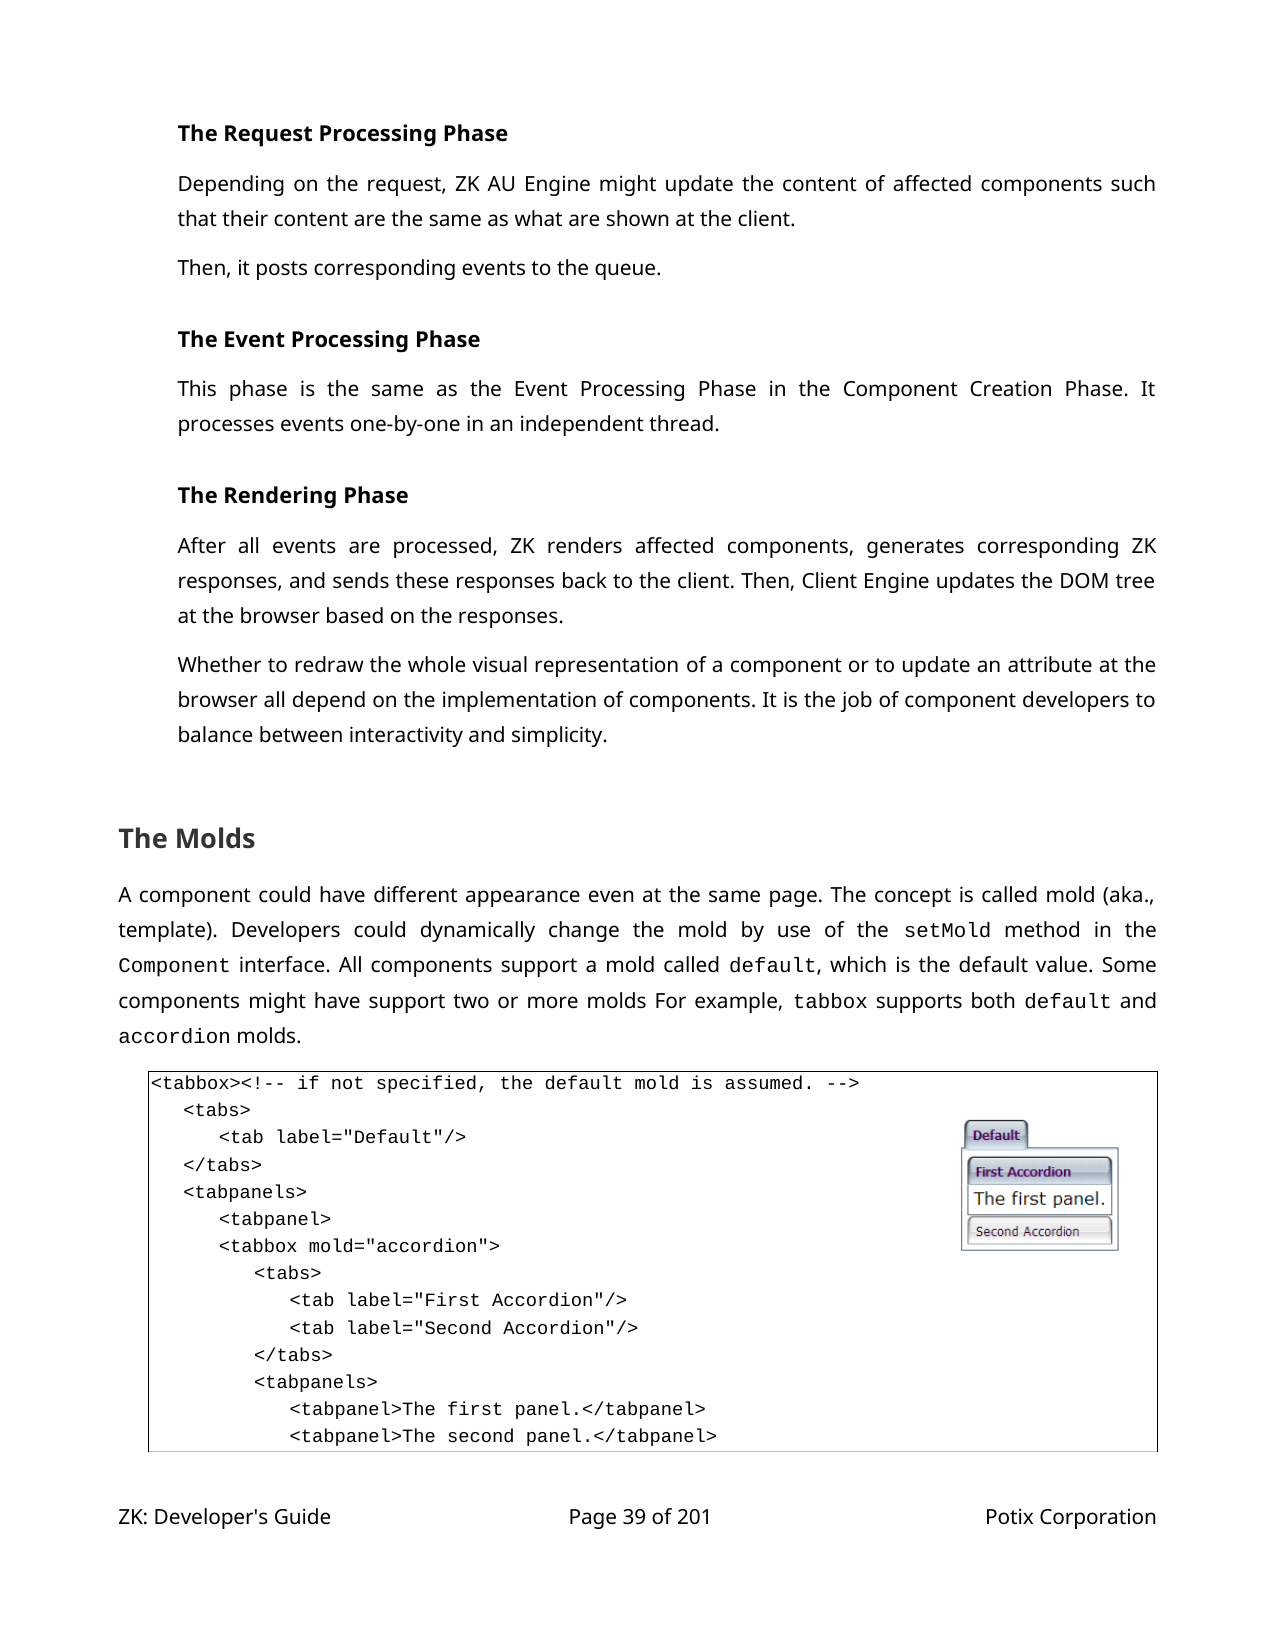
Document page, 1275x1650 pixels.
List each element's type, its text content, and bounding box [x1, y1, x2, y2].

text [1127, 1152, 1157, 1177]
text <tab label="Second Accordion"/> [149, 1316, 1157, 1340]
text A component could have different appearance even at the same page. The concept is called mold (aka., template). Developers could dynamically change the mold by use of the setMold method in the Component interface. All components support a mold called default, which is the default value. Some components might have support two or more molds For example, tabbox supports both default and accordion molds. [118, 880, 1157, 1050]
text <tabbox><!-- if not specified, the default mold is assumed. --> [149, 1072, 1157, 1095]
text <tabs> [149, 1261, 1157, 1285]
text Depending on the request, ZK AU Engine might update the content of affected components such that their content are the same as what are shown at the client. [177, 169, 1157, 232]
text <tabpanel> [149, 1207, 958, 1231]
text </tabs> [149, 1343, 1157, 1367]
text <tabpanels> [149, 1370, 1157, 1394]
picture [958, 1116, 1127, 1255]
subtitle The Rendering Phase [177, 480, 1157, 510]
text <tabpanel>The first panel.</tabpanel> [149, 1397, 1157, 1421]
subtitle The Molds [118, 819, 1157, 856]
text <tabpanel>The second panel.</tabpanel> [149, 1424, 1157, 1451]
text This phase is the same as the Event Processing Phase in the Component Creation Phase. It processes events one-by-one in an independent thread. [177, 374, 1157, 438]
text [1127, 1125, 1157, 1149]
text <tabs> [149, 1098, 1157, 1122]
text [1127, 1179, 1157, 1204]
text Whether to redraw the whole visual representation of a component or to update an attribute at the browser all depend on the implementation of components. It is the job of component developers to balance between interactivity and simplicity. [177, 650, 1157, 749]
text Then, it posts corresponding events to the queue. [177, 253, 1157, 281]
text After all events are processed, ZK renders affected components, generates corresponding ZK responses, and sends these responses back to the client. Then, Client Engine updates the DOM tree at the browser based on the responses. [177, 531, 1157, 629]
text <tab label="Default"/> [149, 1125, 958, 1149]
text <tabpanels> [149, 1179, 958, 1204]
text [1127, 1207, 1157, 1231]
subtitle The Request Processing Phase [177, 118, 1157, 148]
subtitle The Event Processing Phase [177, 323, 1157, 353]
text <tabbox mold="accordion"> [149, 1234, 1157, 1258]
text </tabs> [149, 1152, 958, 1177]
text <tab label="First Accordion"/> [149, 1288, 1157, 1313]
